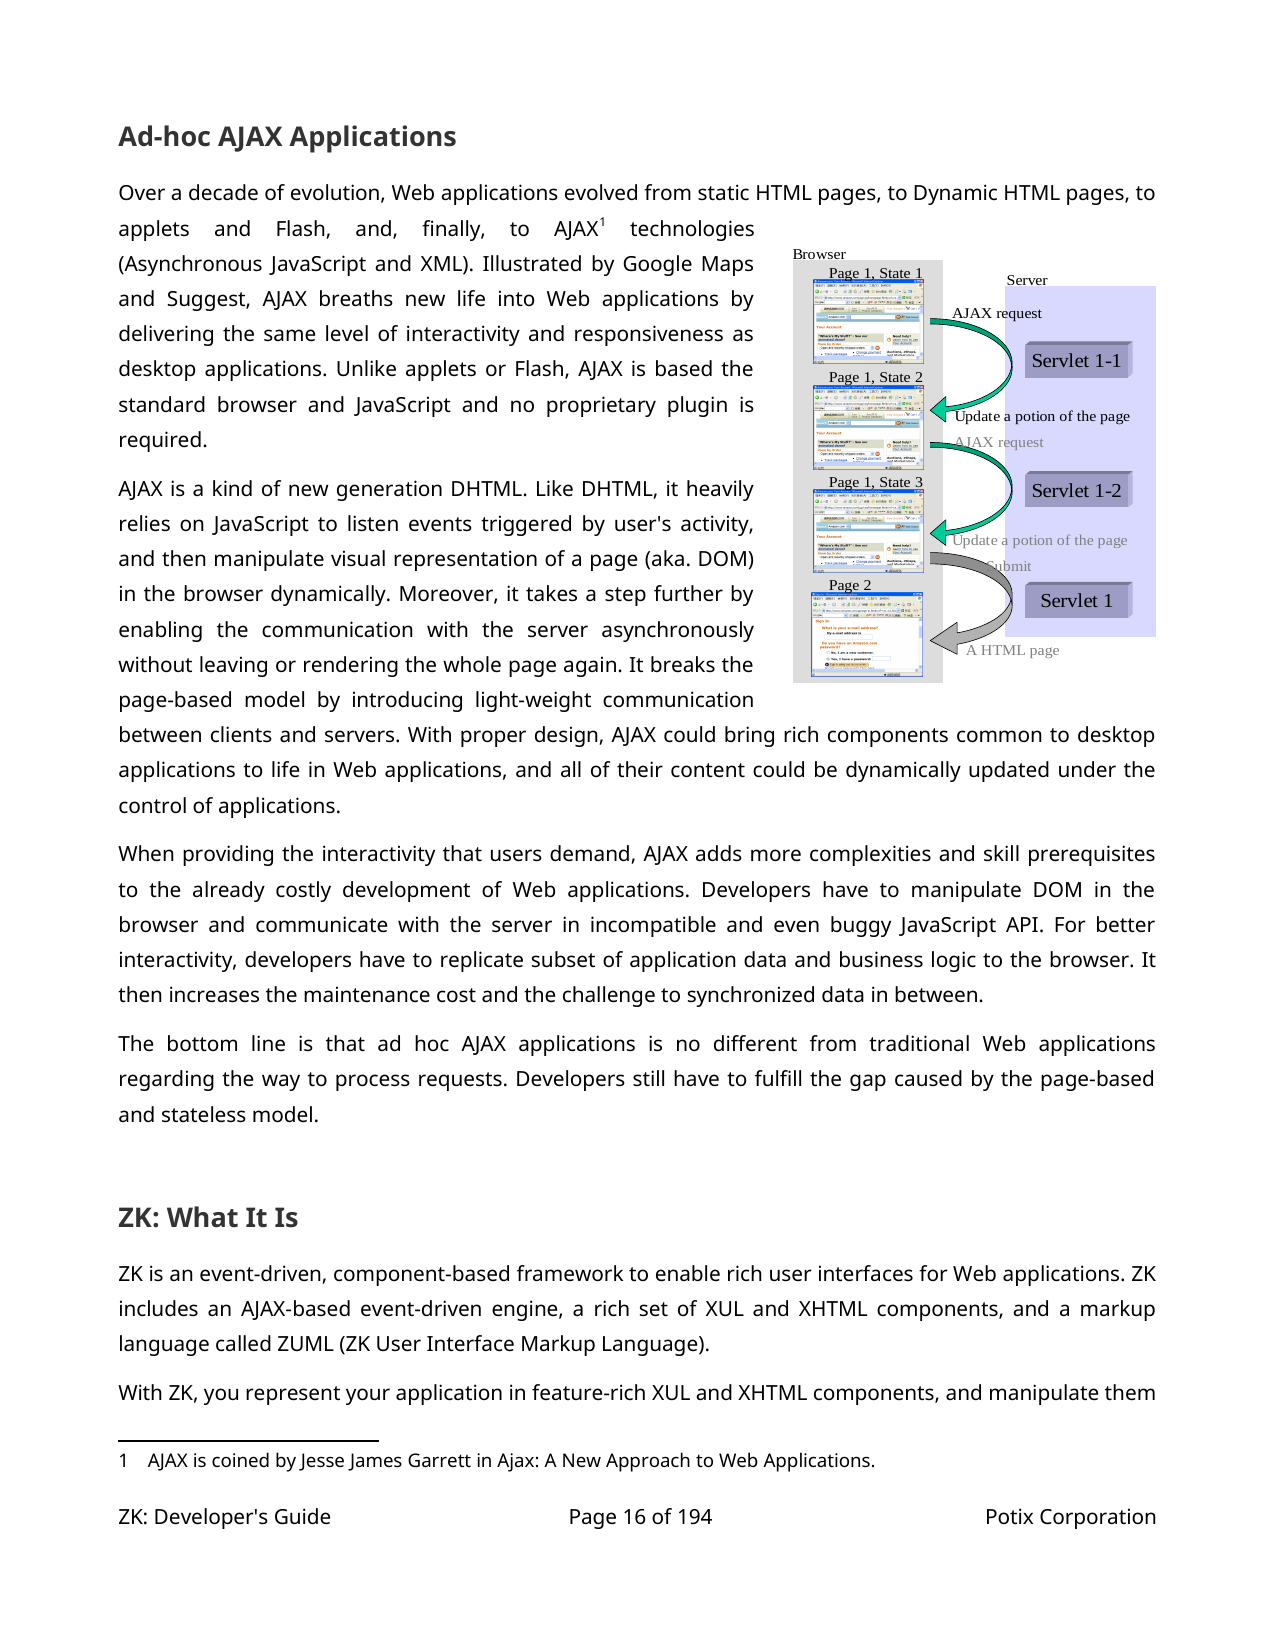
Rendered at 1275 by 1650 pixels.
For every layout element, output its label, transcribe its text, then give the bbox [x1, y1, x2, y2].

text With ZK, you represent your application in feature-rich XUL and XHTML components, and manipulate them [118, 1378, 1157, 1407]
text The bottom line is that ad hoc AJAX applications is no different from traditional Web applications regarding the way to process requests. Developers still have to fulfill the gap caused by the page-based and stateless model. [118, 1029, 1157, 1128]
subtitle Ad-hoc AJAX Applications [118, 118, 1157, 155]
text ZK is an event-driven, component-based framework to enable rich user interfaces for Web applications. ZK includes an AJAX-based event-driven engine, a rich set of XUL and XHTML components, and a markup language called ZUML (ZK User Interface Markup Language). [118, 1259, 1157, 1358]
text Over a decade of evolution, Web applications evolved from static HTML pages, to Dynamic HTML pages, to applets and Flash, and, finally, to AJAX technologies (Asynchronous JavaScript and XML). Illustrated by Google Maps and Suggest, AJAX breaths new life into Web applications by delivering the same level of interactivity and responsiveness as desktop applications. Unlike applets or Flash, AJAX is based the standard browser and JavaScript and no proprietary plugin is required. [118, 178, 1157, 453]
text AJAX is coined by Jesse James Garrett in Ajax: A New Approach to Web Applications. [118, 1447, 1157, 1473]
text AJAX is a kind of new generation DHTML. Like DHTML, it heavily relies on JavaScript to listen events triggered by user's activity, and then manipulate visual representation of a page (aka. DOM) in the browser dynamically. Moreover, it takes a step further by enabling the communication with the server asynchronously without leaving or rendering the whole page again. It breaks the page-based model by introducing light-weight communication between clients and servers. With proper design, AJAX could bring rich components common to desktop applications to life in Web applications, and all of their content could be dynamically updated under the control of applications. [118, 474, 1157, 819]
subtitle ZK: What It Is [118, 1199, 1157, 1236]
text When providing the interactivity that users demand, AJAX adds more complexities and skill prerequisites to the already costly development of Web applications. Developers have to manipulate DOM in the browser and communicate with the server in incompatible and even buggy JavaScript API. For better interactivity, developers have to replicate subset of application data and business logic to the browser. It then increases the maintenance cost and the challenge to synchronized data in between. [118, 839, 1157, 1009]
